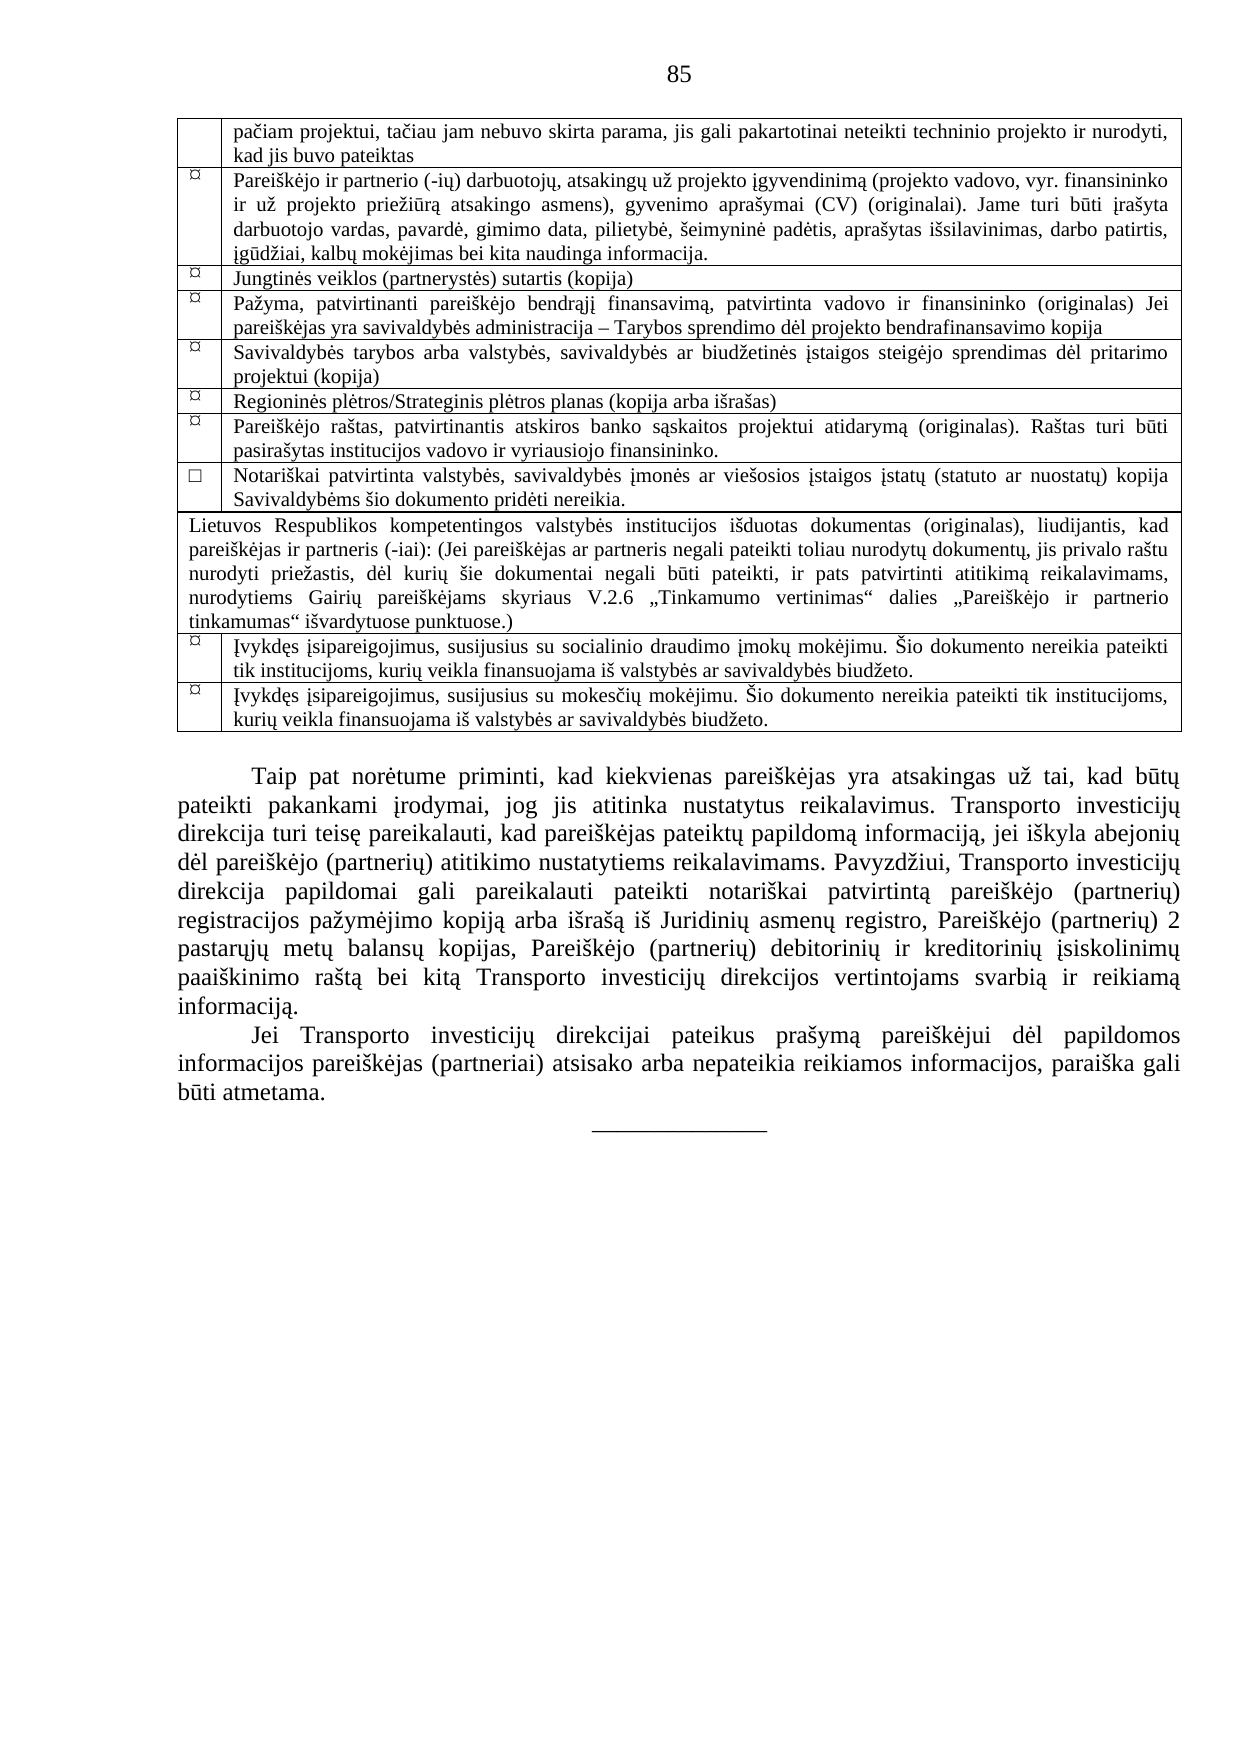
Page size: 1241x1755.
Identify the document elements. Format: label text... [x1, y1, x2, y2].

table_cell Įvykdęs įsipareigojimus, susijusius su socialinio draudimo įmokų mokėjimu. Šio dokumento nereikia pateikti tik institucijoms, kurių veikla finansuojama iš valstybės ar savivaldybės biudžeto. [222, 634, 1181, 682]
text Jei Transporto investicijų direkcijai pateikus prašymą pareiškėjui dėl papildomos informacijos pareiškėjas (partneriai) atsisako arba nepateikia reikiamos informacijos, paraiška gali būti atmetama. [177, 1020, 1181, 1106]
text Taip pat norėtume priminti, kad kiekvienas pareiškėjas yra atsakingas už tai, kad būtų pateikti pakankami įrodymai, jog jis atitinka nustatytus reikalavimus. Transporto investicijų direkcija turi teisę pareikalauti, kad pareiškėjas pateiktų papildomą informaciją, jei iškyla abejonių dėl pareiškėjo (partnerių) atitikimo nustatytiems reikalavimams. Pavyzdžiui, Transporto investicijų direkcija papildomai gali pareikalauti pateikti notariškai patvirtintą pareiškėjo (partnerių) registracijos pažymėjimo kopiją arba išrašą iš Juridinių asmenų registro, Pareiškėjo (partnerių) 2 pastarųjų metų balansų kopijas, Pareiškėjo (partnerių) debitorinių ir kreditorinių įsiskolinimų paaiškinimo raštą bei kitą Transporto investicijų direkcijos vertintojams svarbią ir reikiamą informaciją. [177, 761, 1181, 1020]
table_cell Pareiškėjo raštas, patvirtinantis atskiros banko sąskaitos projektui atidarymą (originalas). Raštas turi būti pasirašytas institucijos vadovo ir vyriausiojo finansininko. [222, 414, 1181, 462]
table_cell x [178, 634, 221, 682]
text ______________ [177, 1106, 1181, 1135]
table_cell x [178, 266, 221, 290]
table_cell Notariškai patvirtinta valstybės, savivaldybės įmonės ar viešosios įstaigos įstatų (statuto ar nuostatų) kopija Savivaldybėms šio dokumento pridėti nereikia. [222, 463, 1181, 511]
table_cell x [178, 683, 221, 731]
table_cell Pažyma, patvirtinanti pareiškėjo bendrąjį finansavimą, patvirtinta vadovo ir finansininko (originalas) Jei pareiškėjas yra savivaldybės administracija – Tarybos sprendimo dėl projekto bendrafinansavimo kopija [222, 291, 1181, 339]
table_cell Jungtinės veiklos (partnerystės) sutartis (kopija) [222, 266, 1181, 290]
table_cell □ [178, 463, 221, 511]
table_cell x [178, 389, 221, 413]
table_cell Įvykdęs įsipareigojimus, susijusius su mokesčių mokėjimu. Šio dokumento nereikia pateikti tik institucijoms, kurių veikla finansuojama iš valstybės ar savivaldybės biudžeto. [222, 683, 1181, 731]
table_cell x [178, 291, 221, 339]
table_cell Regioninės plėtros/Strateginis plėtros planas (kopija arba išrašas) [222, 389, 1181, 413]
table_cell x [178, 168, 221, 264]
table_cell Savivaldybės tarybos arba valstybės, savivaldybės ar biudžetinės įstaigos steigėjo sprendimas dėl pritarimo projektui (kopija) [222, 340, 1181, 388]
table_cell Lietuvos Respublikos kompetentingos valstybės institucijos išduotas dokumentas (originalas), liudijantis, kad pareiškėjas ir partneris (-iai): (Jei pareiškėjas ar partneris negali pateikti toliau nurodytų dokumentų, jis privalo raštu nurodyti priežastis, dėl kurių šie dokumentai negali būti pateikti, ir pats patvirtinti atitikimą reikalavimams, nurodytiems Gairių pareiškėjams skyriaus V.2.6 „Tinkamumo vertinimas“ dalies „Pareiškėjo ir partnerio tinkamumas“ išvardytuose punktuose.) [178, 513, 1181, 633]
table_cell pačiam projektui, tačiau jam nebuvo skirta parama, jis gali pakartotinai neteikti techninio projekto ir nurodyti, kad jis buvo pateiktas [222, 119, 1181, 167]
table_cell Pareiškėjo ir partnerio (-ių) darbuotojų, atsakingų už projekto įgyvendinimą (projekto vadovo, vyr. finansininko ir už projekto priežiūrą atsakingo asmens), gyvenimo aprašymai (CV) (originalai). Jame turi būti įrašyta darbuotojo vardas, pavardė, gimimo data, pilietybė, šeimyninė padėtis, aprašytas išsilavinimas, darbo patirtis, įgūdžiai, kalbų mokėjimas bei kita naudinga informacija. [222, 168, 1181, 264]
table_cell x [178, 340, 221, 388]
table_cell x [178, 414, 221, 462]
table_cell [178, 119, 221, 167]
